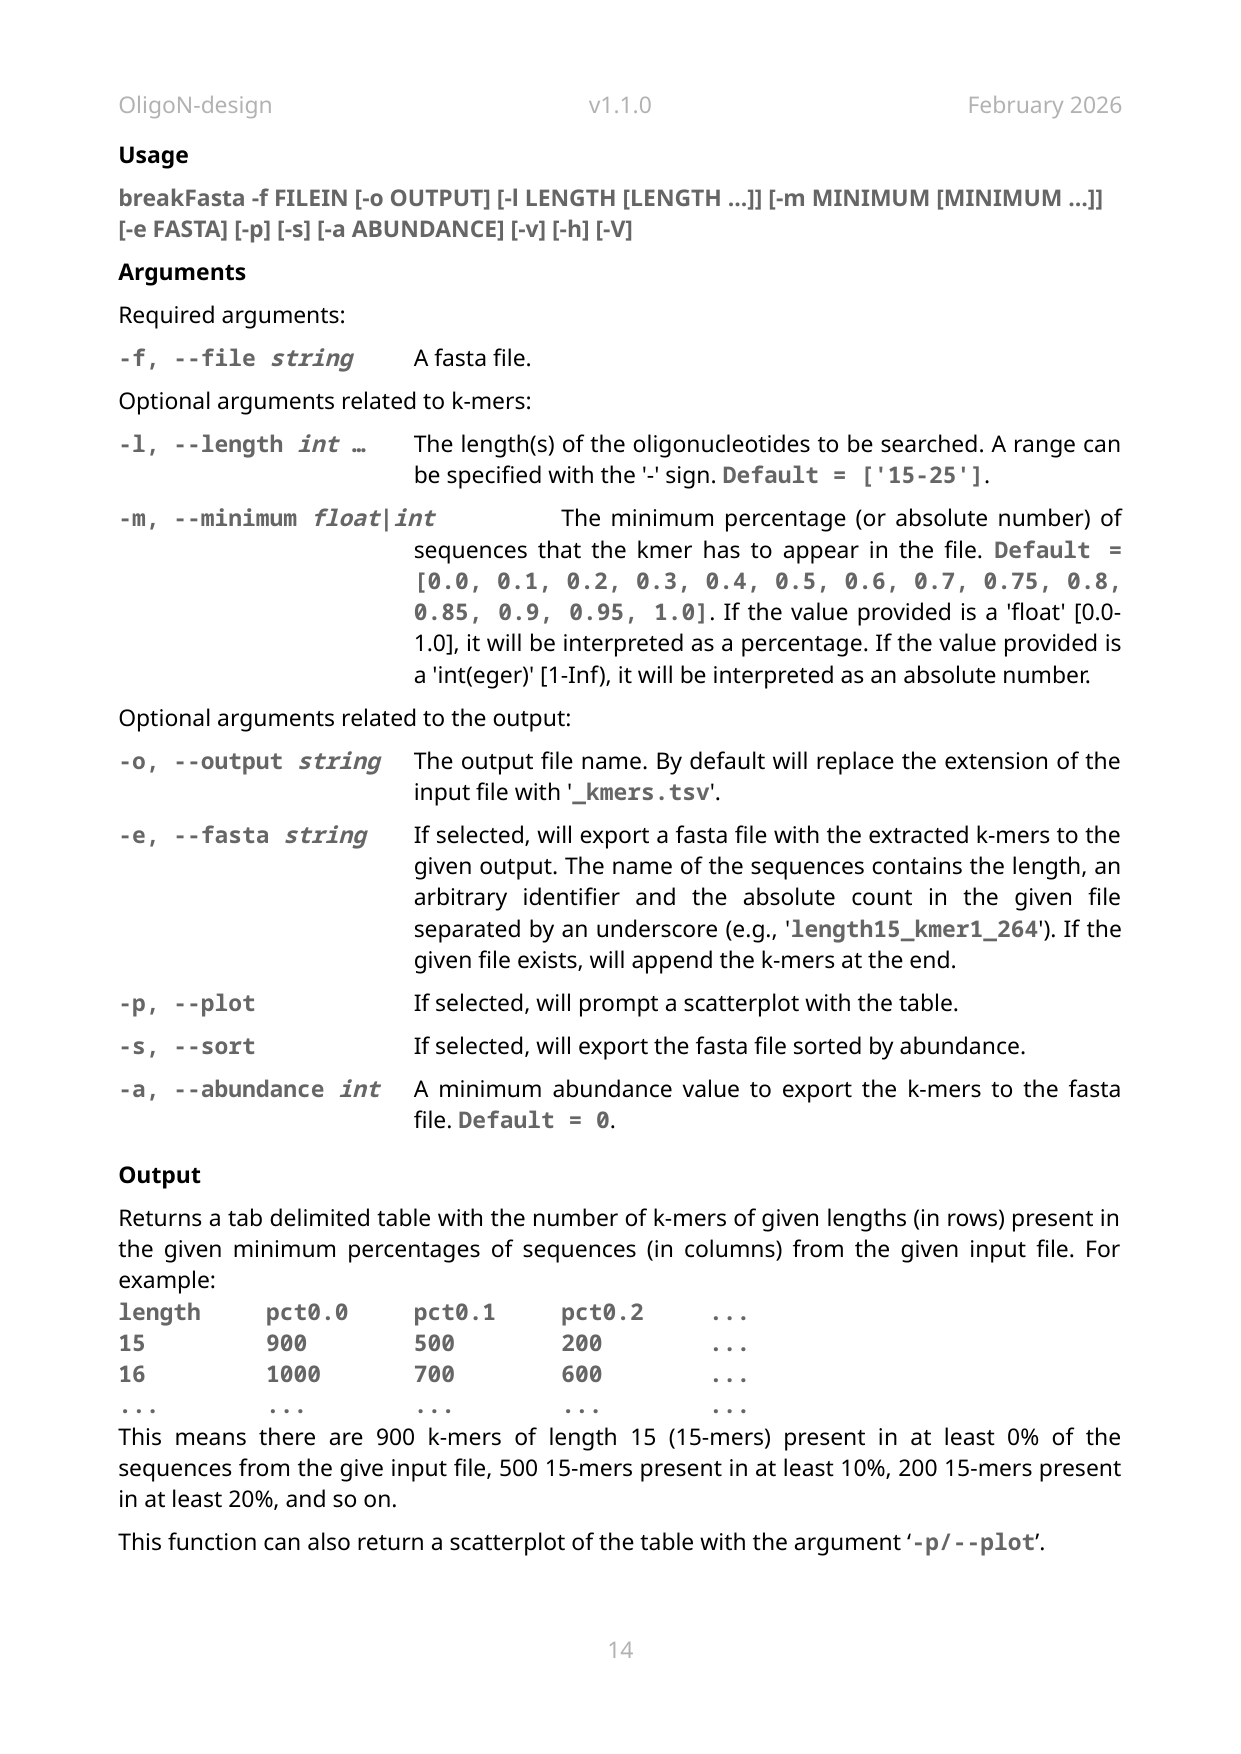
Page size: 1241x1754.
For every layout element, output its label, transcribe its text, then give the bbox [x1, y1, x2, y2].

text -s, --sort If selected, will export the fasta file sorted by abundance. [118, 1030, 1122, 1061]
text Usage [118, 139, 1122, 170]
text -f, --file string A fasta file. [118, 342, 1122, 373]
text Optional arguments related to k-mers: [118, 385, 1122, 416]
text -m, --minimum float|int The minimum percentage (or absolute number) of sequences that the kmer has to appear in the file. Default = [0.0, 0.1, 0.2, 0.3, 0.4, 0.5, 0.6, 0.7, 0.75, 0.8, 0.85, 0.9, 0.95, 1.0]. If the value provided is a 'float' [0.0-1.0], it will be interpreted as a percentage. If the value provided is a 'int(eger)' [1-Inf), it will be interpreted as an absolute number. [118, 502, 1122, 690]
text -e, --fasta string If selected, will export a fasta file with the extracted k-mers to the given output. The name of the sequences contains the length, an arbitrary identifier and the absolute count in the given file separated by an underscore (e.g., 'length15_kmer1_264'). If the given file exists, will append the k-mers at the end. [118, 819, 1122, 975]
text Arguments [118, 256, 1122, 287]
text -o, --output string The output file name. By default will replace the extension of the input file with '_kmers.tsv'. [118, 744, 1122, 807]
text This function can also return a scatterplot of the table with the argument ‘-p/--plot’. [118, 1526, 1122, 1557]
text Required arguments: [118, 299, 1122, 330]
text -a, --abundance int A minimum abundance value to export the k-mers to the fasta file. Default = 0. [118, 1073, 1122, 1135]
text 16 1000 700 600 ... [118, 1358, 1122, 1389]
text Returns a tab delimited table with the number of k-mers of given lengths (in rows) present in the given minimum percentages of sequences (in columns) from the given input file. For example: [118, 1202, 1122, 1296]
text breakFasta -f FILEIN [-o OUTPUT] [-l LENGTH [LENGTH ...]] [-m MINIMUM [MINIMUM …]] [-e FASTA] [-p] [-s] [-a ABUNDANCE] [-v] [-h] [-V] [118, 182, 1122, 244]
text 15 900 500 200 ... [118, 1327, 1122, 1358]
text -l, --length int … The length(s) of the oligonucleotides to be searched. A range can be specified with the '-' sign. Default = ['15-25']. [118, 428, 1122, 491]
text ... ... ... ... ... [118, 1389, 1122, 1421]
text length pct0.0 pct0.1 pct0.2 ... [118, 1296, 1122, 1327]
text This means there are 900 k-mers of length 15 (15-mers) present in at least 0% of the sequences from the give input file, 500 15-mers present in at least 10%, 200 15-mers present in at least 20%, and so on. [118, 1421, 1122, 1514]
text Output [118, 1159, 1122, 1190]
text -p, --plot If selected, will prompt a scatterplot with the table. [118, 987, 1122, 1018]
text Optional arguments related to the output: [118, 702, 1122, 733]
